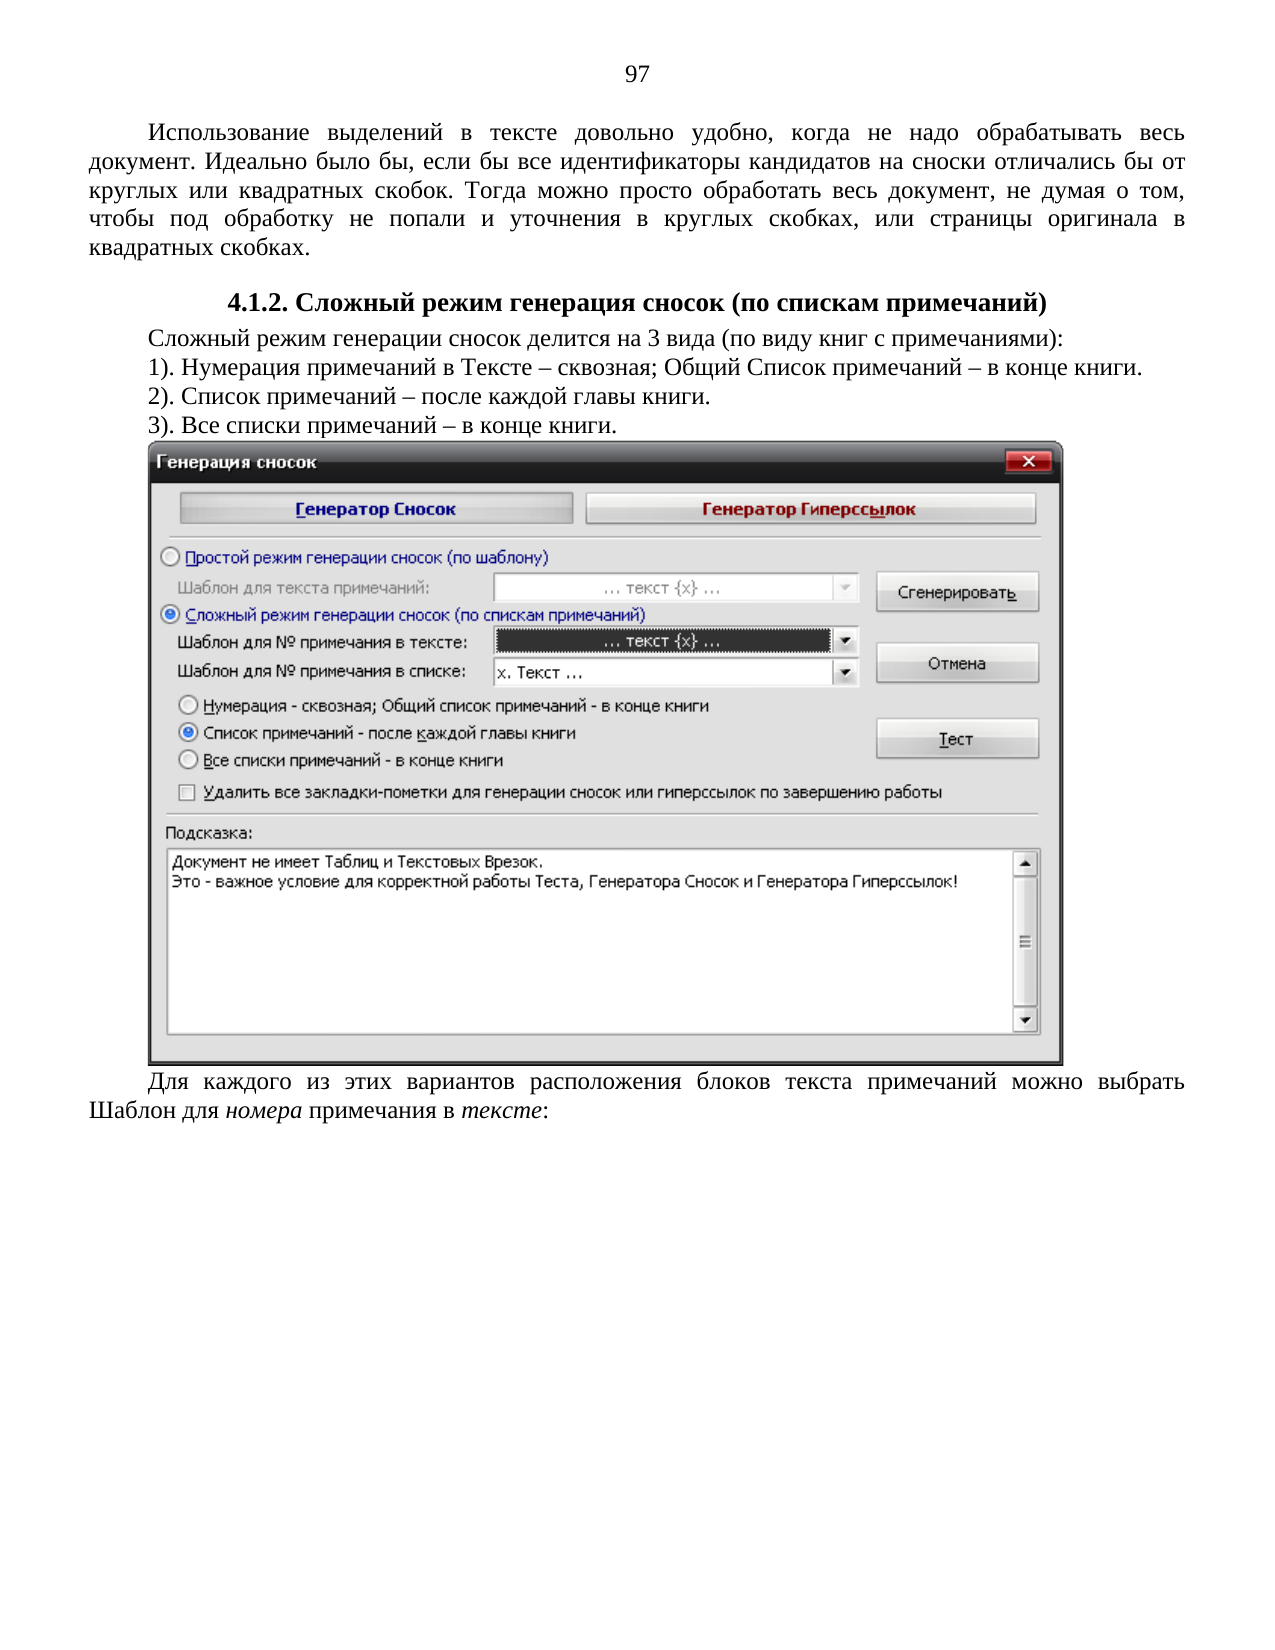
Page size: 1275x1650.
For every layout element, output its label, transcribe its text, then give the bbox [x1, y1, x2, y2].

subtitle 4.1.2. Сложный режим генерация сносок (по спискам примечаний) [89, 286, 1186, 317]
text Для каждого из этих вариантов расположения блоков текста примечаний можно выбрать Шаблон для номера примечания в тексте: [89, 1066, 1186, 1123]
text Сложный режим генерации сносок делится на 3 вида (по виду книг с примечаниями): [89, 323, 1186, 352]
text 2). Список примечаний – после каждой главы книги. [89, 381, 1186, 410]
text 1). Нумерация примечаний в Тексте – сквозная; Общий Список примечаний – в конце книги. [89, 352, 1186, 381]
text 3). Все списки примечаний – в конце книги. [89, 410, 1186, 438]
text Использование выделений в тексте довольно удобно, когда не надо обрабатывать весь документ. Идеально было бы, если бы все идентификаторы кандидатов на сноски отличались бы от круглых или квадратных скобок. Тогда можно просто обработать весь документ, не думая о том, чтобы под обработку не попали и уточнения в круглых скобках, или страницы оригинала в квадратных скобках. [89, 117, 1186, 261]
picture [147, 438, 1064, 1066]
